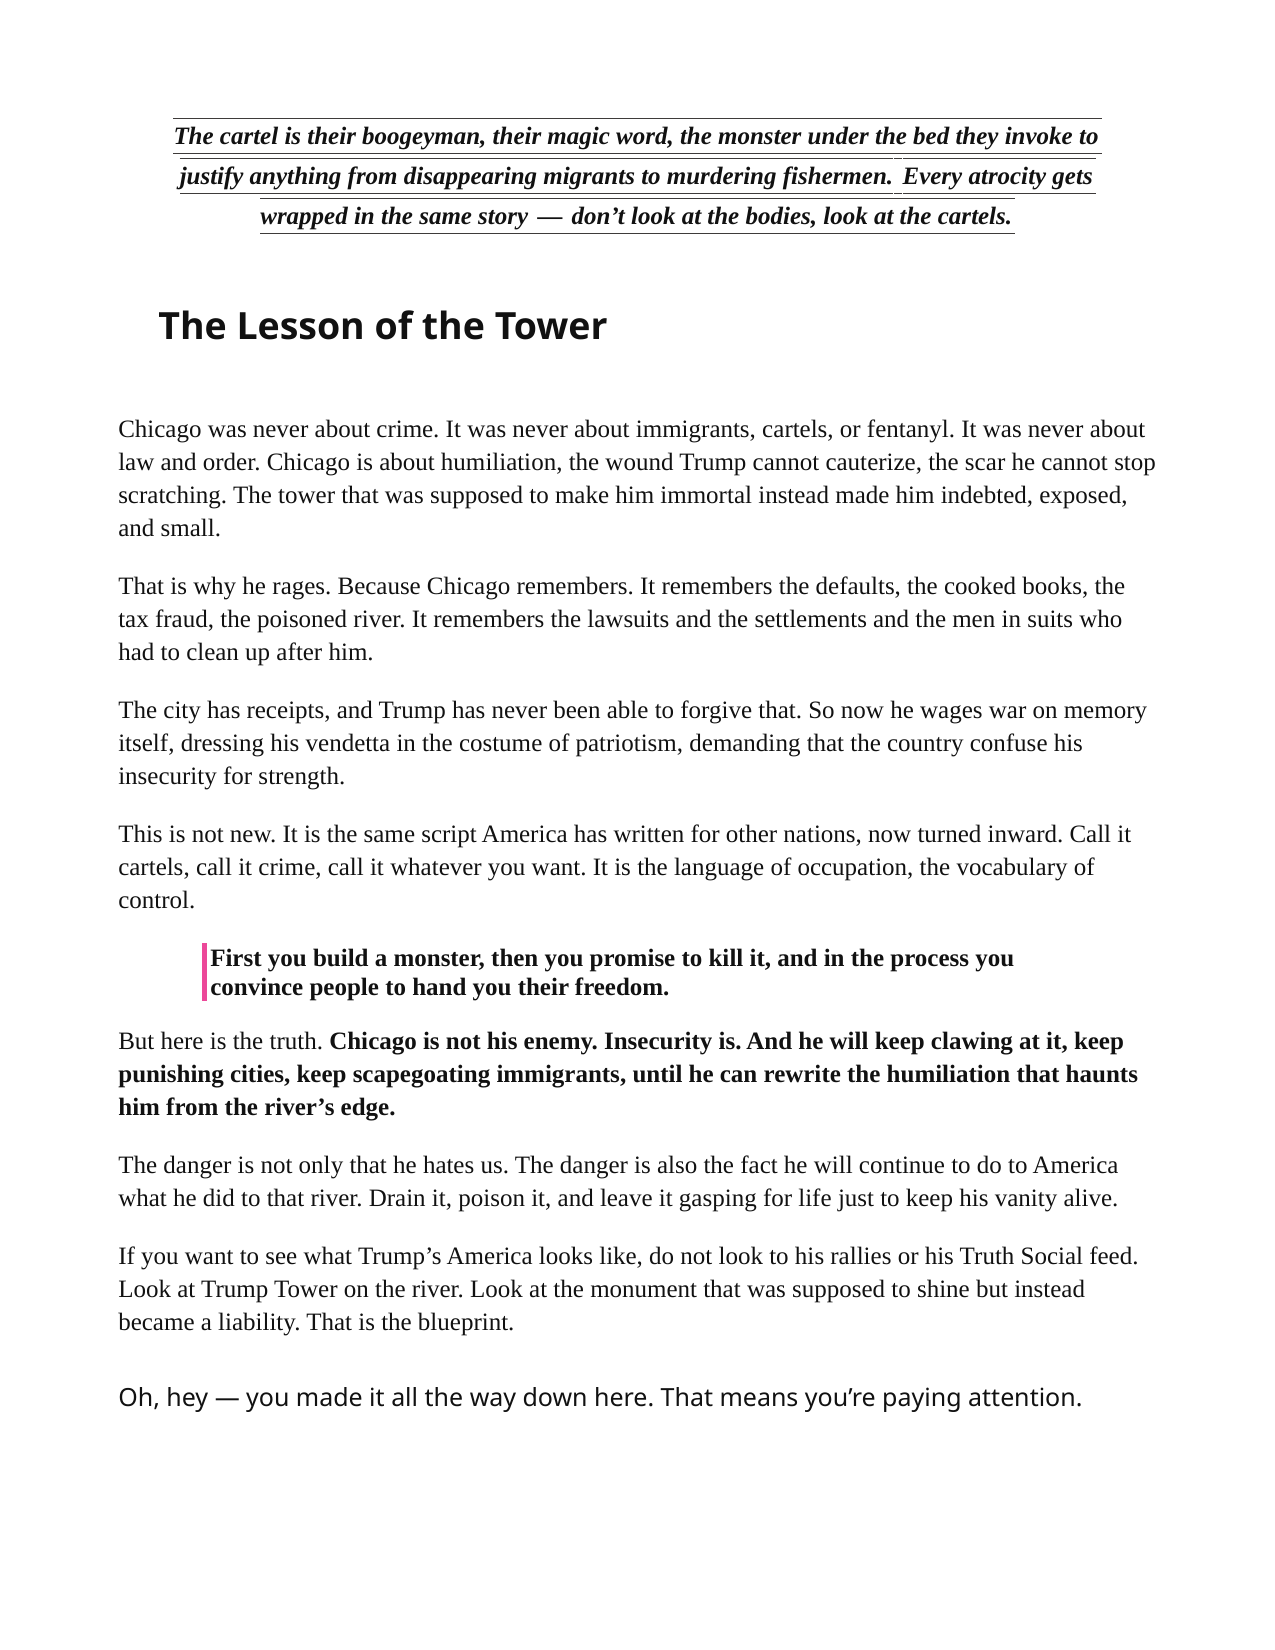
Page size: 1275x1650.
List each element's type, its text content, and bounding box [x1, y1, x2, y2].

subtitle The Lesson of the Tower [158, 299, 1117, 350]
subtitle Oh, hey — you made it all the way down here. That means you’re paying attention. [118, 1379, 1117, 1413]
text The city has receipts, and Trump has never been able to forgive that. So now he wages war on memory itself, dressing his vendetta in the costume of patriotism, demanding that the country confuse his insecurity for strength. [118, 695, 1157, 790]
text This is not new. It is the same script America has written for other nations, now turned inward. Call it cartels, call it crime, call it whatever you want. It is the language of occupation, the vocabulary of control. [118, 819, 1157, 914]
text The danger is not only that he hates us. The danger is also the fact he will continue to do to America what he did to that river. Drain it, poison it, and leave it gasping for life just to keep his vanity alive. [118, 1150, 1157, 1212]
text But here is the truth. Chicago is not his enemy. Insecurity is. And he will keep clawing at it, keep punishing cities, keep scapegoating immigrants, until he can rewrite the humiliation that haunts him from the river’s edge. [118, 1026, 1157, 1121]
text The cartel is their boogeyman, their magic word, the monster under the bed they invoke to justify anything from disappearing migrants to murdering fishermen. Every atrocity gets wrapped in the same story — don’t look at the bodies, look at the cartels. [158, 118, 1117, 233]
text That is why he rages. Because Chicago remembers. It remembers the defaults, the cooked books, the tax fraud, the poisoned river. It remembers the lawsuits and the settlements and the men in suits who had to clean up after him. [118, 571, 1157, 666]
text If you want to see what Trump’s America looks like, do not look to his rallies or his Truth Social feed. Look at Trump Tower on the river. Look at the monument that was supposed to shine but instead became a liability. That is the blueprint. [118, 1241, 1157, 1336]
text First you build a monster, then you promise to kill it, and in the process you convince people to hand you their freedom. [207, 943, 1098, 1001]
text Chicago was never about crime. It was never about immigrants, cartels, or fentanyl. It was never about law and order. Chicago is about humiliation, the wound Trump cannot cauterize, the scar he cannot stop scratching. The tower that was supposed to make him immortal instead made him indebted, exposed, and small. [118, 414, 1157, 542]
